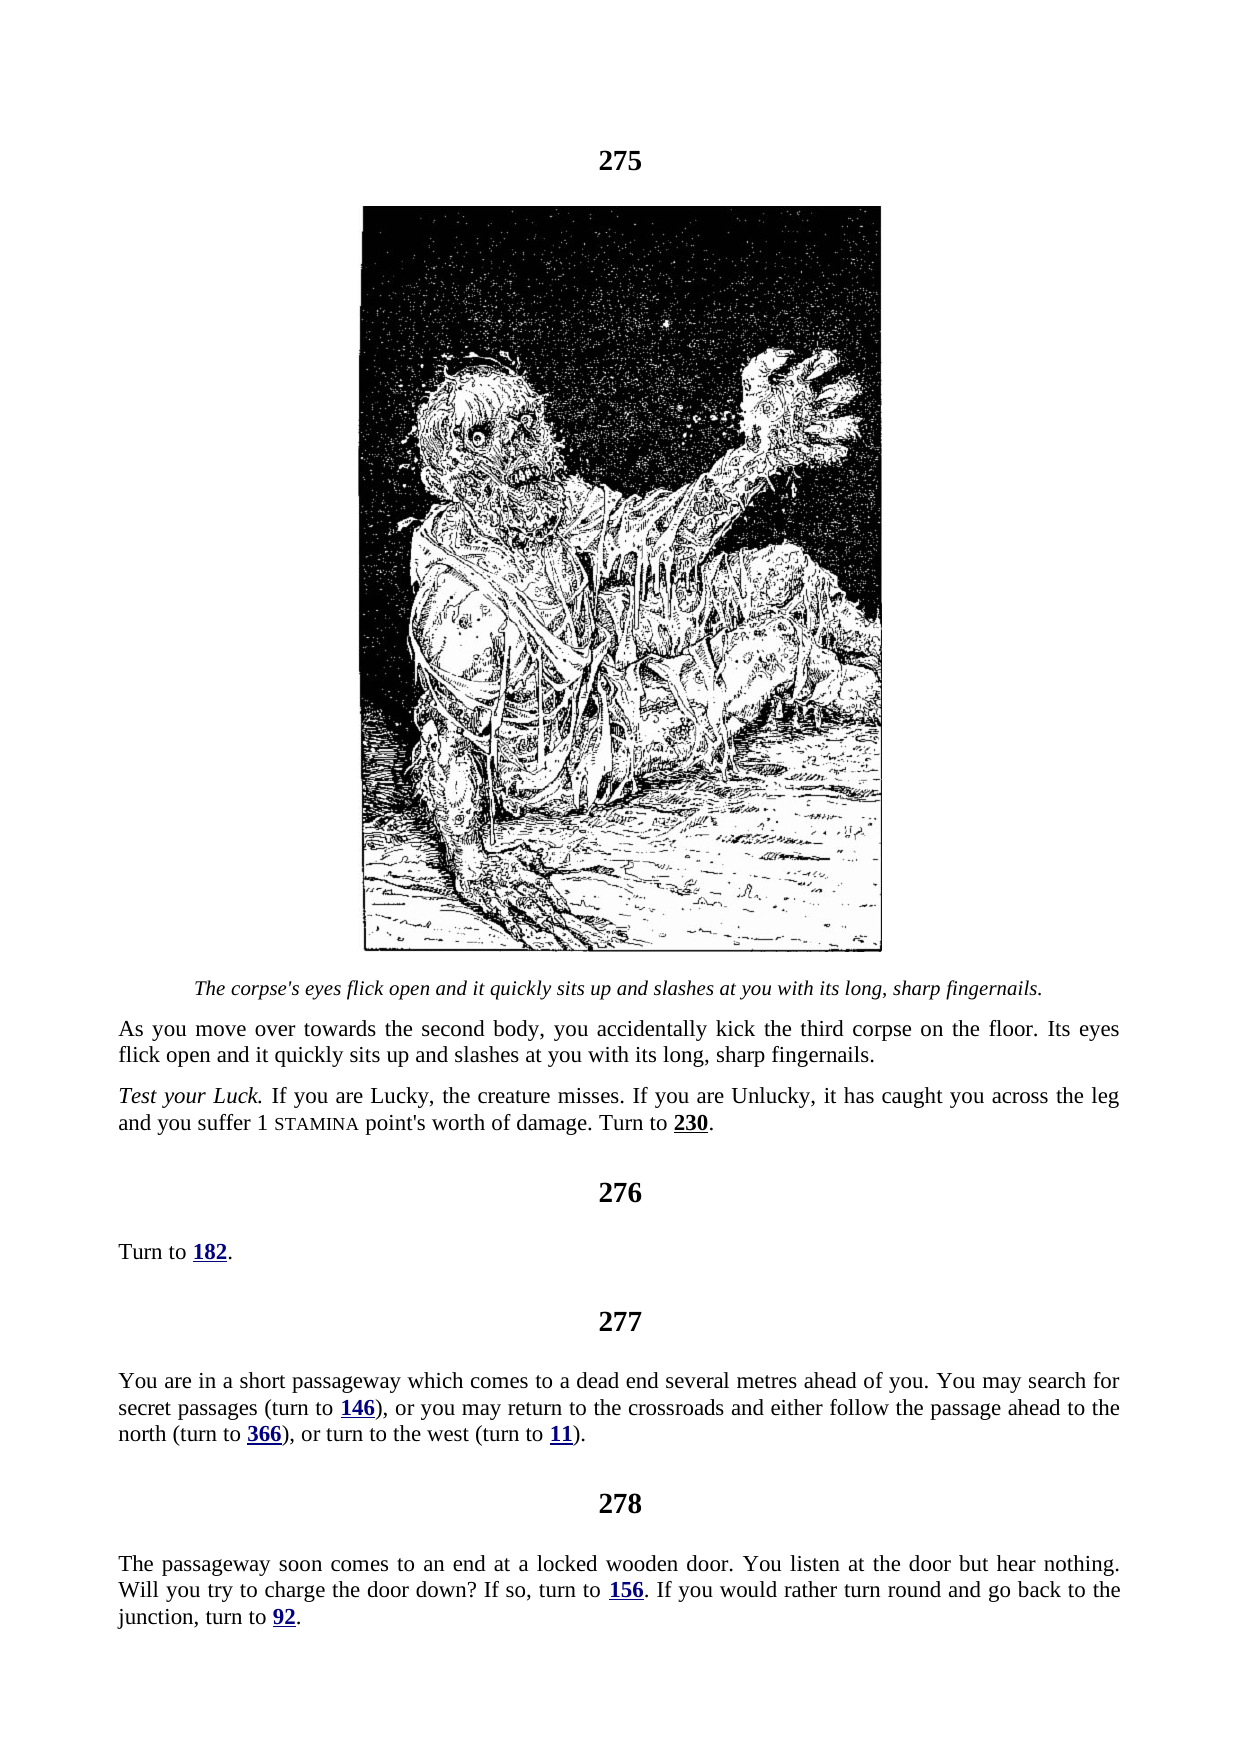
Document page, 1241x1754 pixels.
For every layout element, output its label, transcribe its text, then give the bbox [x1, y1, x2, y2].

subtitle 277 [118, 1304, 1122, 1338]
text You are in a short passageway which comes to a dead end several metres ahead of you. You may search for secret passages (turn to 146), or you may return to the crossroads and either follow the passage ahead to the north (turn to 366), or turn to the west (turn to 11). [118, 1367, 1122, 1447]
text The passageway soon comes to an end at a locked wooden door. You listen at the door but hear nothing. Will you try to charge the door down? If so, turn to 156. If you would rather turn round and go back to the junction, turn to 92. [118, 1549, 1122, 1629]
subtitle 278 [118, 1486, 1122, 1520]
text As you move over towards the second body, you accidentally kick the third corpse on the floor. Its eyes flick open and it quickly sits up and slashes at you with its long, sharp fingernails. [118, 1014, 1122, 1067]
text The corpse's eyes flick open and it quickly sits up and slashes at you with its long, sharp fingernails. [118, 952, 1122, 999]
picture [358, 206, 882, 952]
subtitle 276 [118, 1175, 1122, 1208]
text Turn to 182. [118, 1238, 1122, 1264]
subtitle 275 [118, 143, 1122, 176]
text Test your Luck. If you are Lucky, the creature misses. If you are Unlucky, it has caught you across the leg and you suffer 1 stamina point's worth of damage. Turn to 230. [118, 1082, 1122, 1135]
